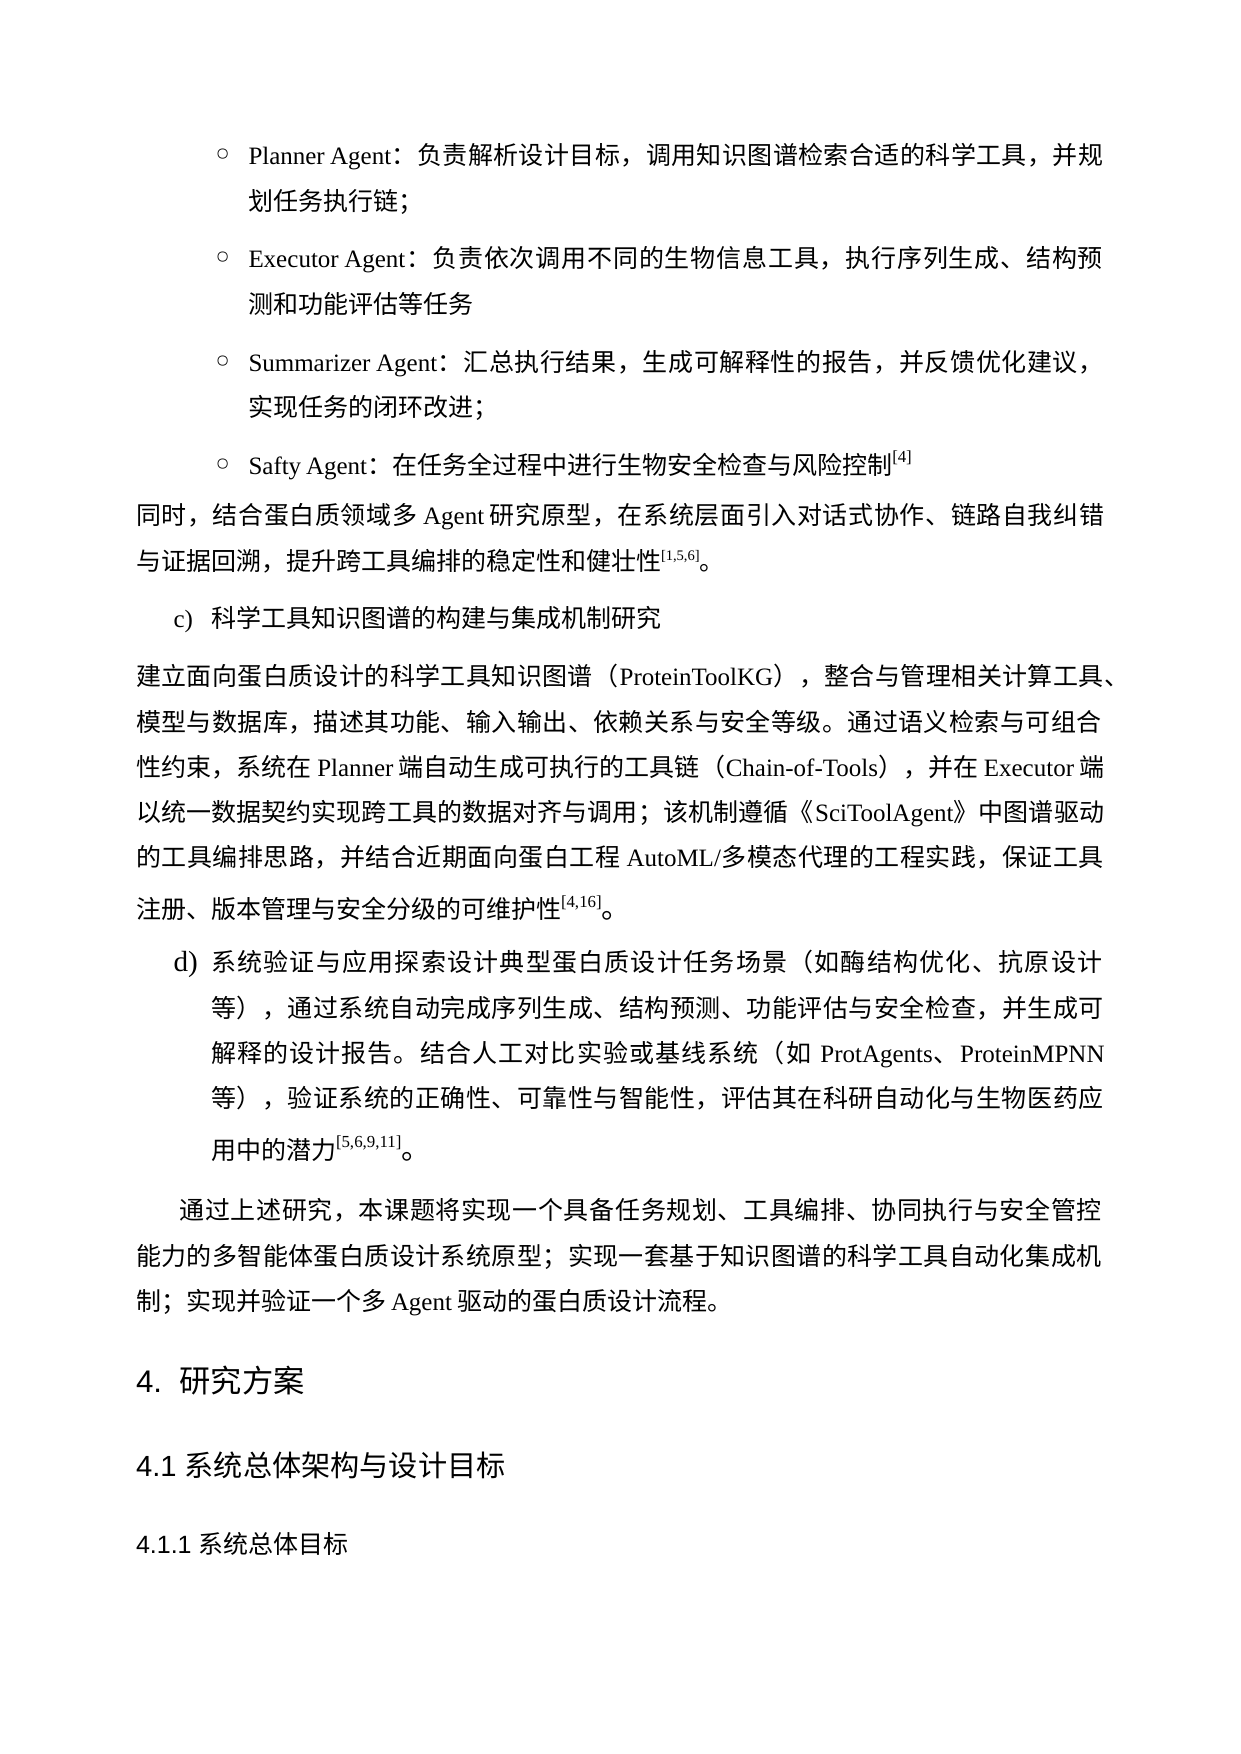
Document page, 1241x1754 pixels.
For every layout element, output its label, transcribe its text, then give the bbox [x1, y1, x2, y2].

list Planner Agent：负责解析设计目标，调用知识图谱检索合适的科学工具，并规划任务执行链； [211, 136, 1104, 217]
text 通过上述研究，本课题将实现一个具备任务规划、工具编排、协同执行与安全管控能力的多智能体蛋白质设计系统原型；实现一套基于知识图谱的科学工具自动化集成机制；实现并验证一个多Agent驱动的蛋白质设计流程。 [136, 1191, 1104, 1318]
list Summarizer Agent：汇总执行结果，生成可解释性的报告，并反馈优化建议，实现任务的闭环改进； [211, 342, 1104, 424]
subtitle 4.1.1 系统总体目标 [136, 1524, 1104, 1561]
text 同时，结合蛋白质领域多Agent研究原型，在系统层面引入对话式协作、链路自我纠错与证据回溯，提升跨工具编排的稳定性和健壮性[1,5,6]。 [136, 496, 1104, 577]
subtitle 4.1 系统总体架构与设计目标 [136, 1442, 1104, 1484]
list 科学工具知识图谱的构建与集成机制研究 [173, 599, 1104, 635]
list Executor Agent：负责依次调用不同的生物信息工具，执行序列生成、结构预测和功能评估等任务 [211, 239, 1104, 321]
list 系统验证与应用探索设计典型蛋白质设计任务场景（如酶结构优化、抗原设计等），通过系统自动完成序列生成、结构预测、功能评估与安全检查，并生成可解释的设计报告。结合人工对比实验或基线系统（如 ProtAgents、ProteinMPNN 等），验证系统的正确性、可靠性与智能性，评估其在科研自动化与生物医药应用中的潜力[5,6,9,11]。 [173, 943, 1104, 1168]
text 建立面向蛋白质设计的科学工具知识图谱（ProteinToolKG），整合与管理相关计算工具、模型与数据库，描述其功能、输入输出、依赖关系与安全等级。通过语义检索与可组合性约束，系统在Planner端自动生成可执行的工具链（Chain-of-Tools），并在Executor端以统一数据契约实现跨工具的数据对齐与调用；该机制遵循《SciToolAgent》中图谱驱动的工具编排思路，并结合近期面向蛋白工程AutoML/多模态代理的工程实践，保证工具注册、版本管理与安全分级的可维护性[4,16]。 [136, 657, 1104, 927]
subtitle 4. 研究方案 [136, 1356, 1104, 1401]
list Safty Agent：在任务全过程中进行生物安全检查与风险控制[4] [211, 445, 1104, 481]
